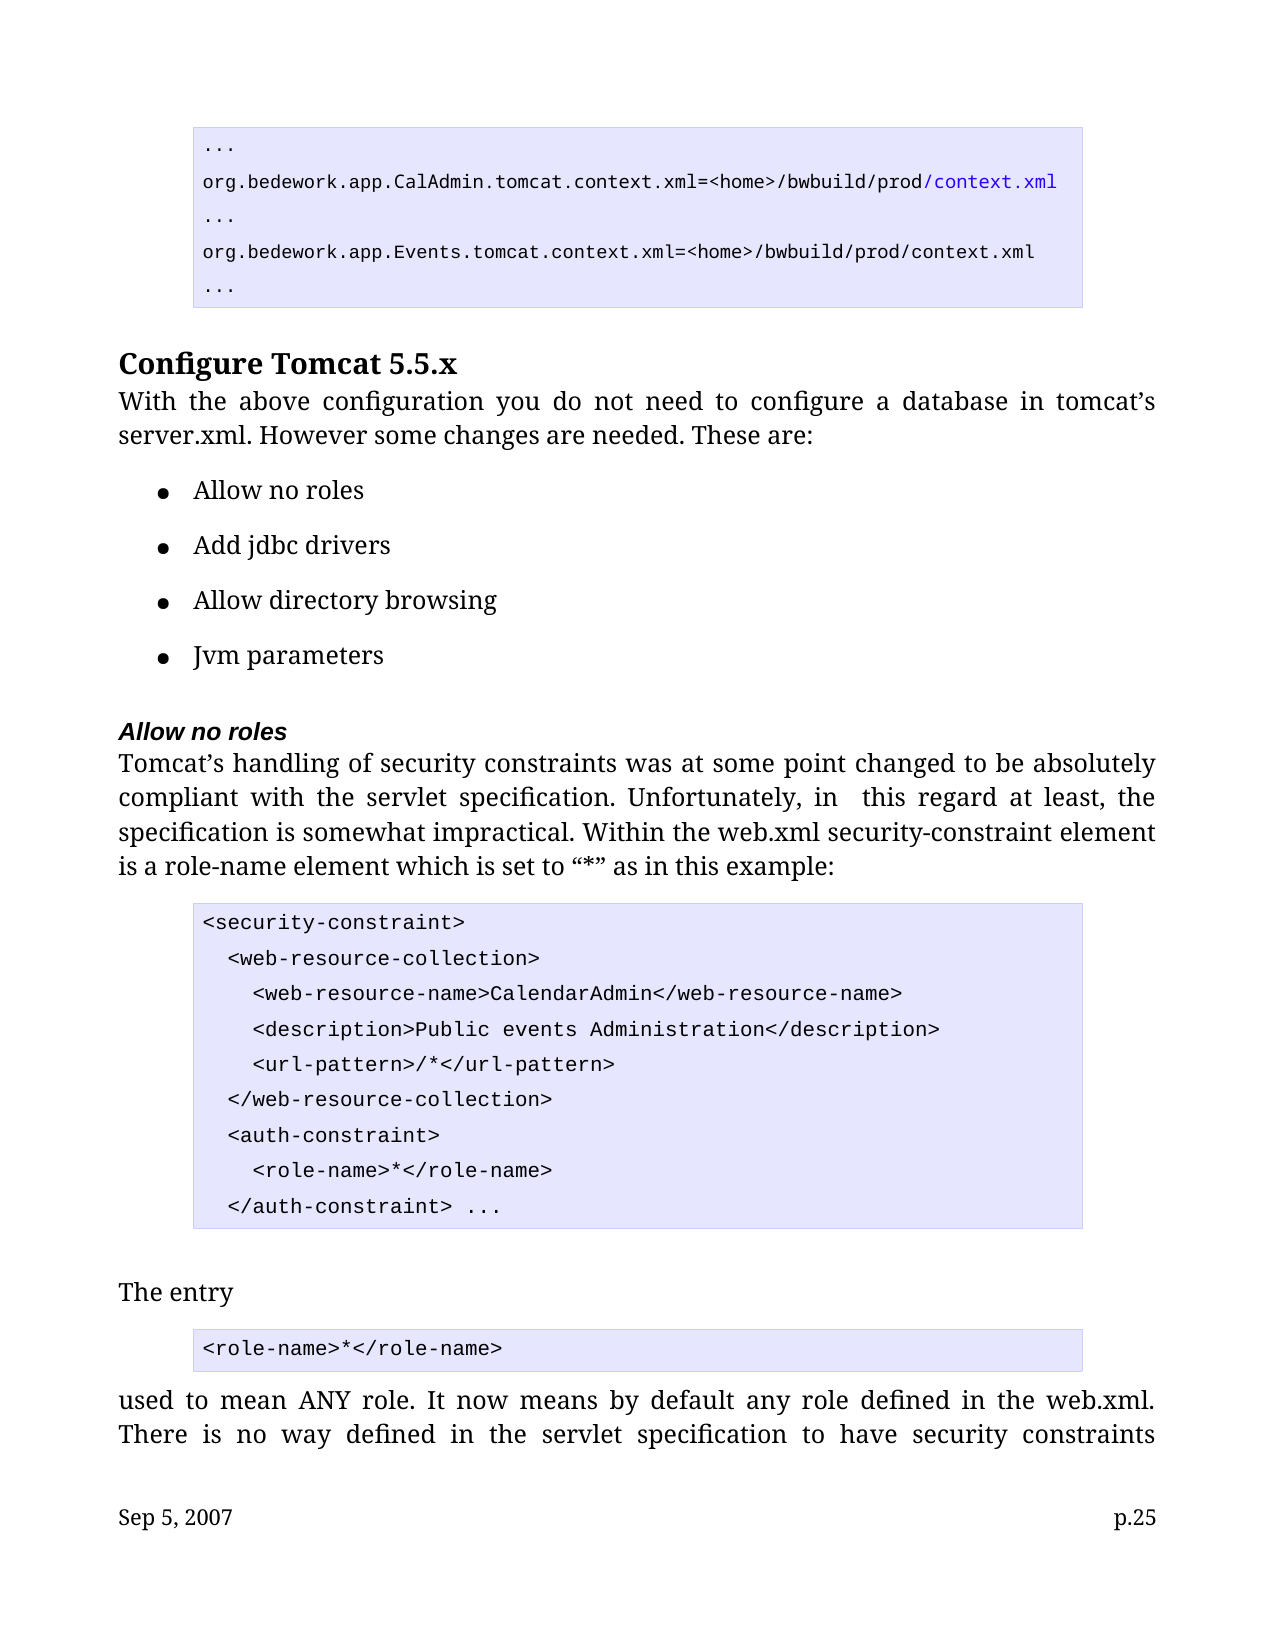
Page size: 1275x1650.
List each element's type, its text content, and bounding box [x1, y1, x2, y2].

text <web-resource-name>CalendarAdmin</web-resource-name> [194, 974, 1082, 1007]
text org.bedework.app.CalAdmin.tomcat.context.xml=<home>/bwbuild/prod/context.xml [194, 159, 1082, 194]
text </web-resource-collection> [194, 1080, 1082, 1113]
list Add jdbc drivers [156, 527, 1157, 562]
text ... [194, 268, 1082, 307]
subtitle Allow no roles [118, 718, 1157, 746]
text <role-name>*</role-name> [194, 1151, 1082, 1184]
text <web-resource-collection> [194, 939, 1082, 971]
text <url-pattern>/*</url-pattern> [194, 1045, 1082, 1078]
text <security-constraint> [194, 904, 1082, 936]
subtitle Configure Tomcat 5.5.x [118, 343, 1157, 383]
text org.bedework.app.Events.tomcat.context.xml=<home>/bwbuild/prod/context.xml [194, 229, 1082, 264]
text <auth-constraint> [194, 1116, 1082, 1148]
text ... [194, 198, 1082, 228]
text <description>Public events Administration</description> [194, 1009, 1082, 1042]
text ... [194, 128, 1082, 157]
text The entry [118, 1240, 1157, 1308]
text <role-name>*</role-name> [194, 1330, 1082, 1371]
list Allow no roles [156, 472, 1157, 506]
text used to mean ANY role. It now means by default any role defined in the web.xml. There is no way defined in the servlet specification to have security constraints [118, 1383, 1157, 1451]
list Allow directory browsing [156, 583, 1157, 617]
text </auth-constraint> ... [194, 1187, 1082, 1228]
list Jvm parameters [156, 638, 1157, 672]
text Tomcat’s handling of security constraints was at some point changed to be absolutely compliant with the servlet specification. Unfortunately, in this regard at least, the specification is somewhat impractical. Within the web.xml security-constraint element is a role-name element which is set to “*” as in this example: [118, 746, 1157, 882]
text With the above configuration you do not need to configure a database in tomcat’s server.xml. However some changes are needed. These are: [118, 383, 1157, 451]
